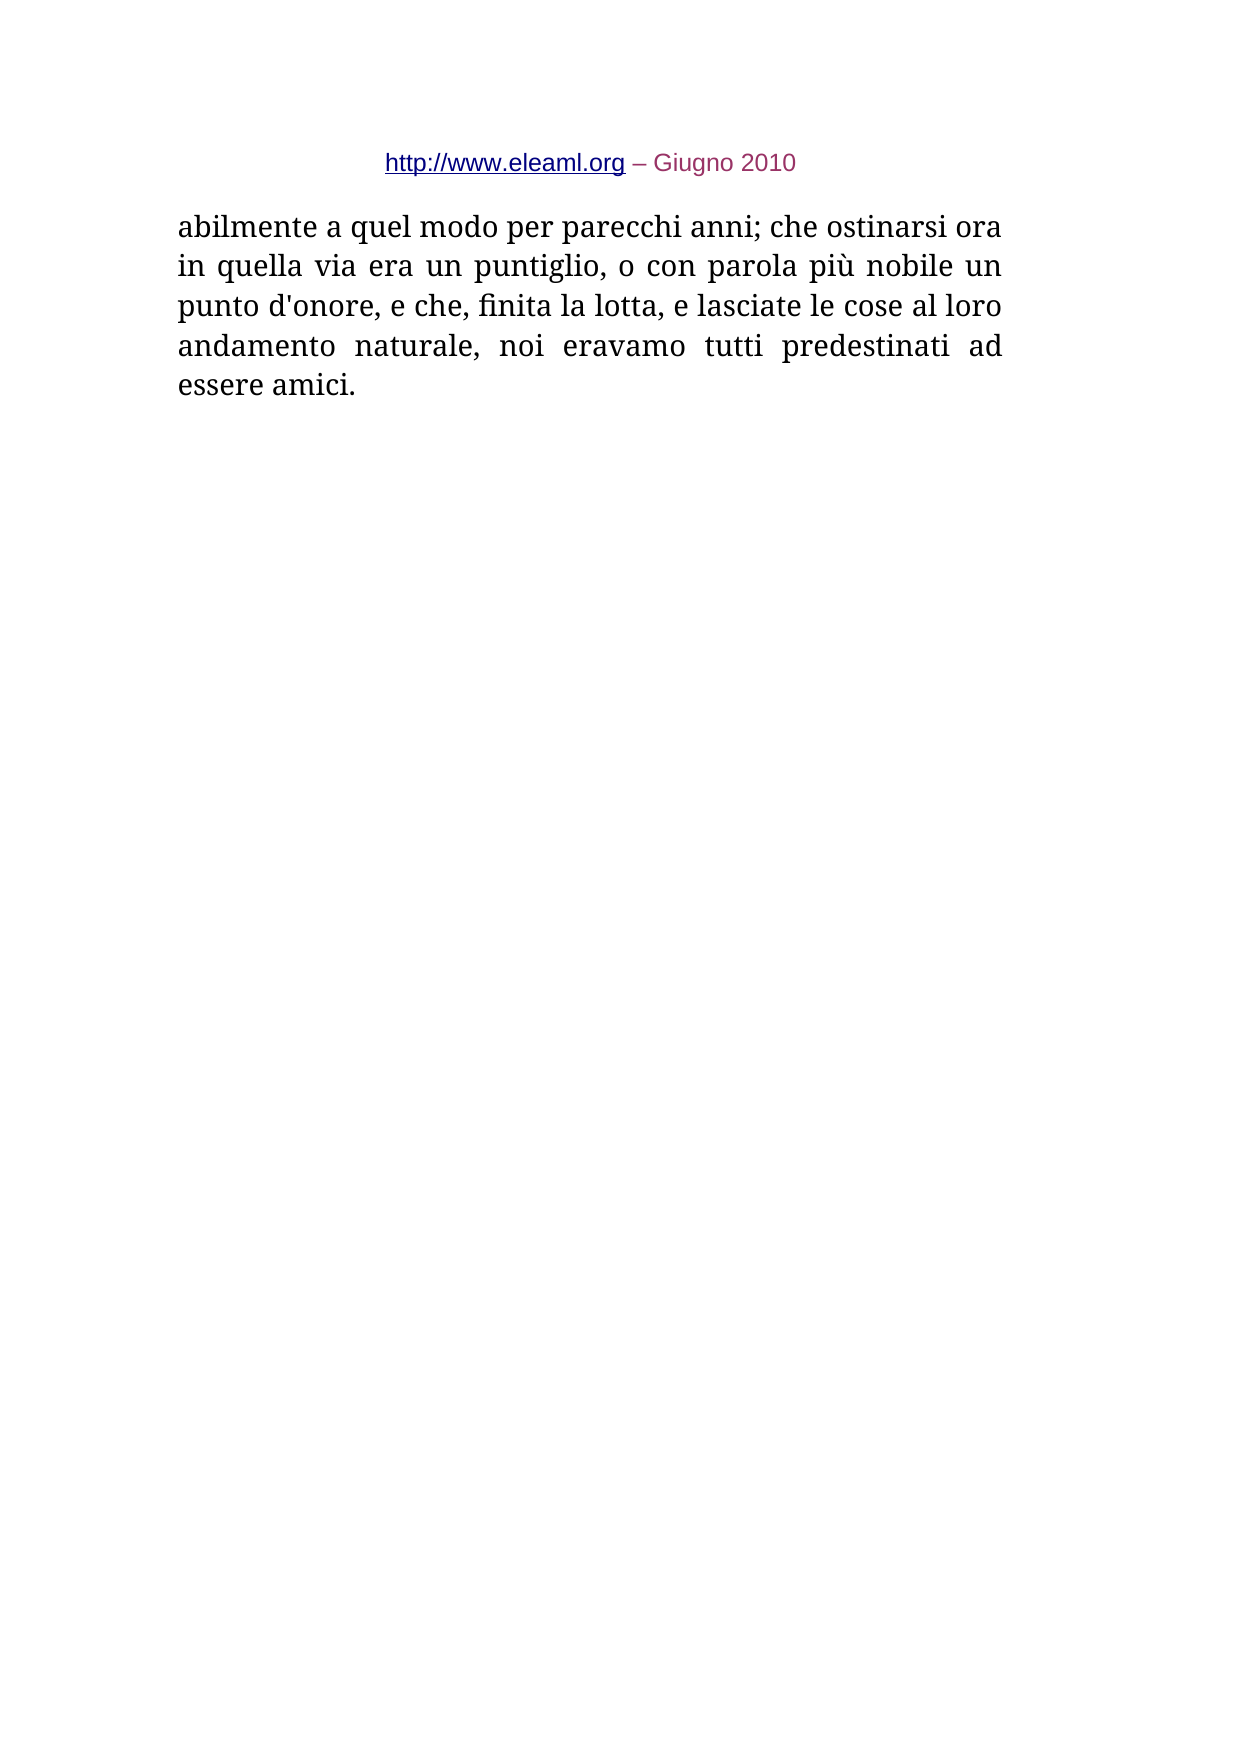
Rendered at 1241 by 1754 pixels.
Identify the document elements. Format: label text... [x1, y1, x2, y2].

text abilmente a quel modo per parecchi anni; che ostinarsi ora in quella via era un puntiglio, o con parola più nobile un punto d'onore, e che, finita la lotta, e lasciate le cose al loro andamento naturale, noi eravamo tutti predestinati ad essere amici. [177, 206, 1004, 404]
